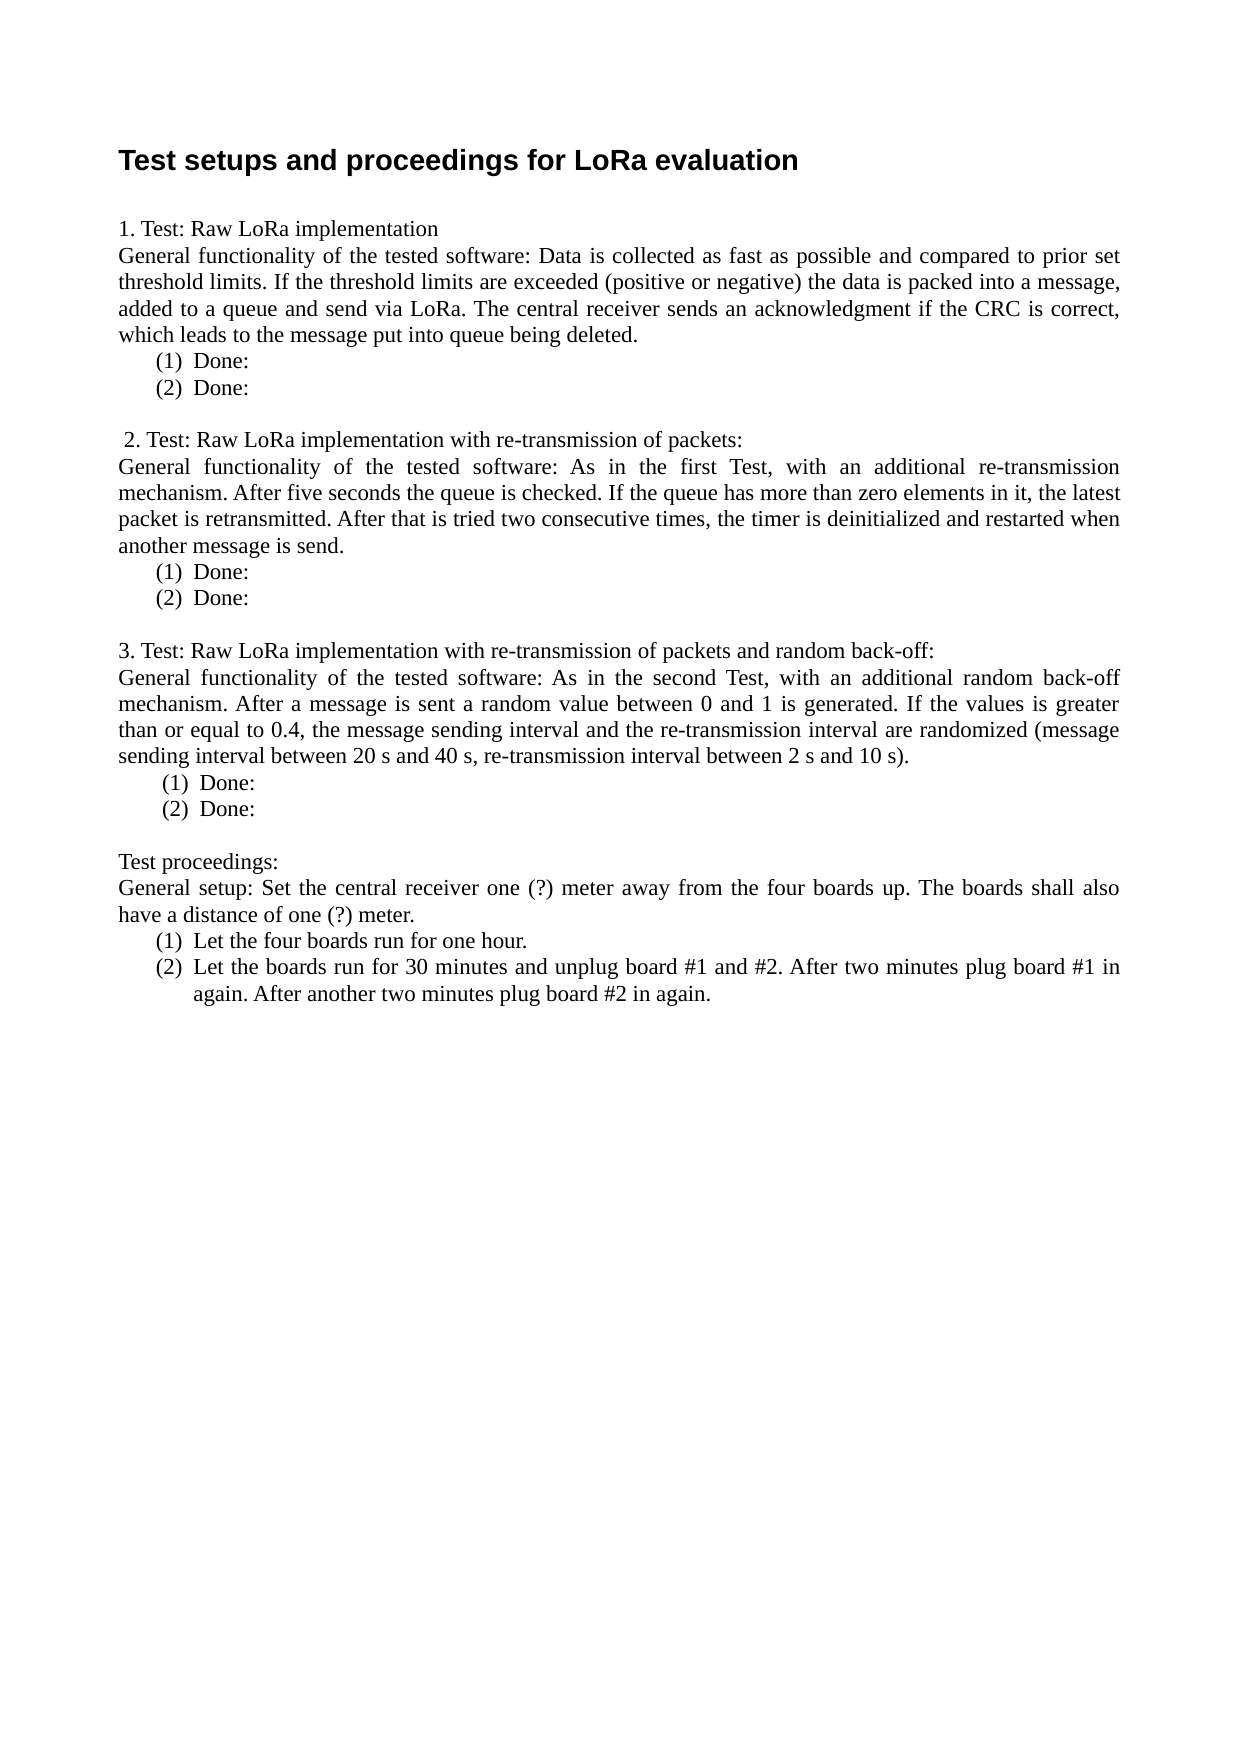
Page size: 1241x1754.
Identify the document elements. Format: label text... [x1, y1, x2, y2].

text General functionality of the tested software: As in the second Test, with an additional random back-off mechanism. After a message is sent a random value between 0 and 1 is generated. If the values is greater than or equal to 0.4, the message sending interval and the re-transmission interval are randomized (message sending interval between 20 s and 40 s, re-transmission interval between 2 s and 10 s). [118, 663, 1122, 769]
text 2. Test: Raw LoRa implementation with re-transmission of packets: [118, 426, 1122, 453]
list Done: [156, 584, 1122, 611]
text Test proceedings: [118, 848, 1122, 874]
list Done: [156, 347, 1122, 374]
list Done: [156, 558, 1122, 584]
list Let the four boards run for one hour. [156, 927, 1122, 953]
text 3. Test: Raw LoRa implementation with re-transmission of packets and random back-off: [118, 637, 1122, 663]
list Let the boards run for 30 minutes and unplug board #1 and #2. After two minutes plug board #1 in again. After another two minutes plug board #2 in again. [156, 953, 1122, 1006]
text General setup: Set the central receiver one (?) meter away from the four boards up. The boards shall also have a distance of one (?) meter. [118, 874, 1122, 927]
text 1. Test: Raw LoRa implementation [118, 216, 1122, 242]
subtitle Test setups and proceedings for LoRa evaluation [118, 143, 1122, 177]
text General functionality of the tested software: As in the first Test, with an additional re-transmission mechanism. After five seconds the queue is checked. If the queue has more than zero elements in it, the latest packet is retransmitted. After that is tried two consecutive times, the timer is deinitialized and restarted when another message is send. [118, 453, 1122, 558]
list Done: [162, 769, 1122, 795]
list Done: [162, 795, 1122, 822]
text General functionality of the tested software: Data is collected as fast as possible and compared to prior set threshold limits. If the threshold limits are exceeded (positive or negative) the data is packed into a message, added to a queue and send via LoRa. The central receiver sends an acknowledgment if the CRC is correct, which leads to the message put into queue being deleted. [118, 242, 1122, 347]
list Done: [156, 374, 1122, 400]
